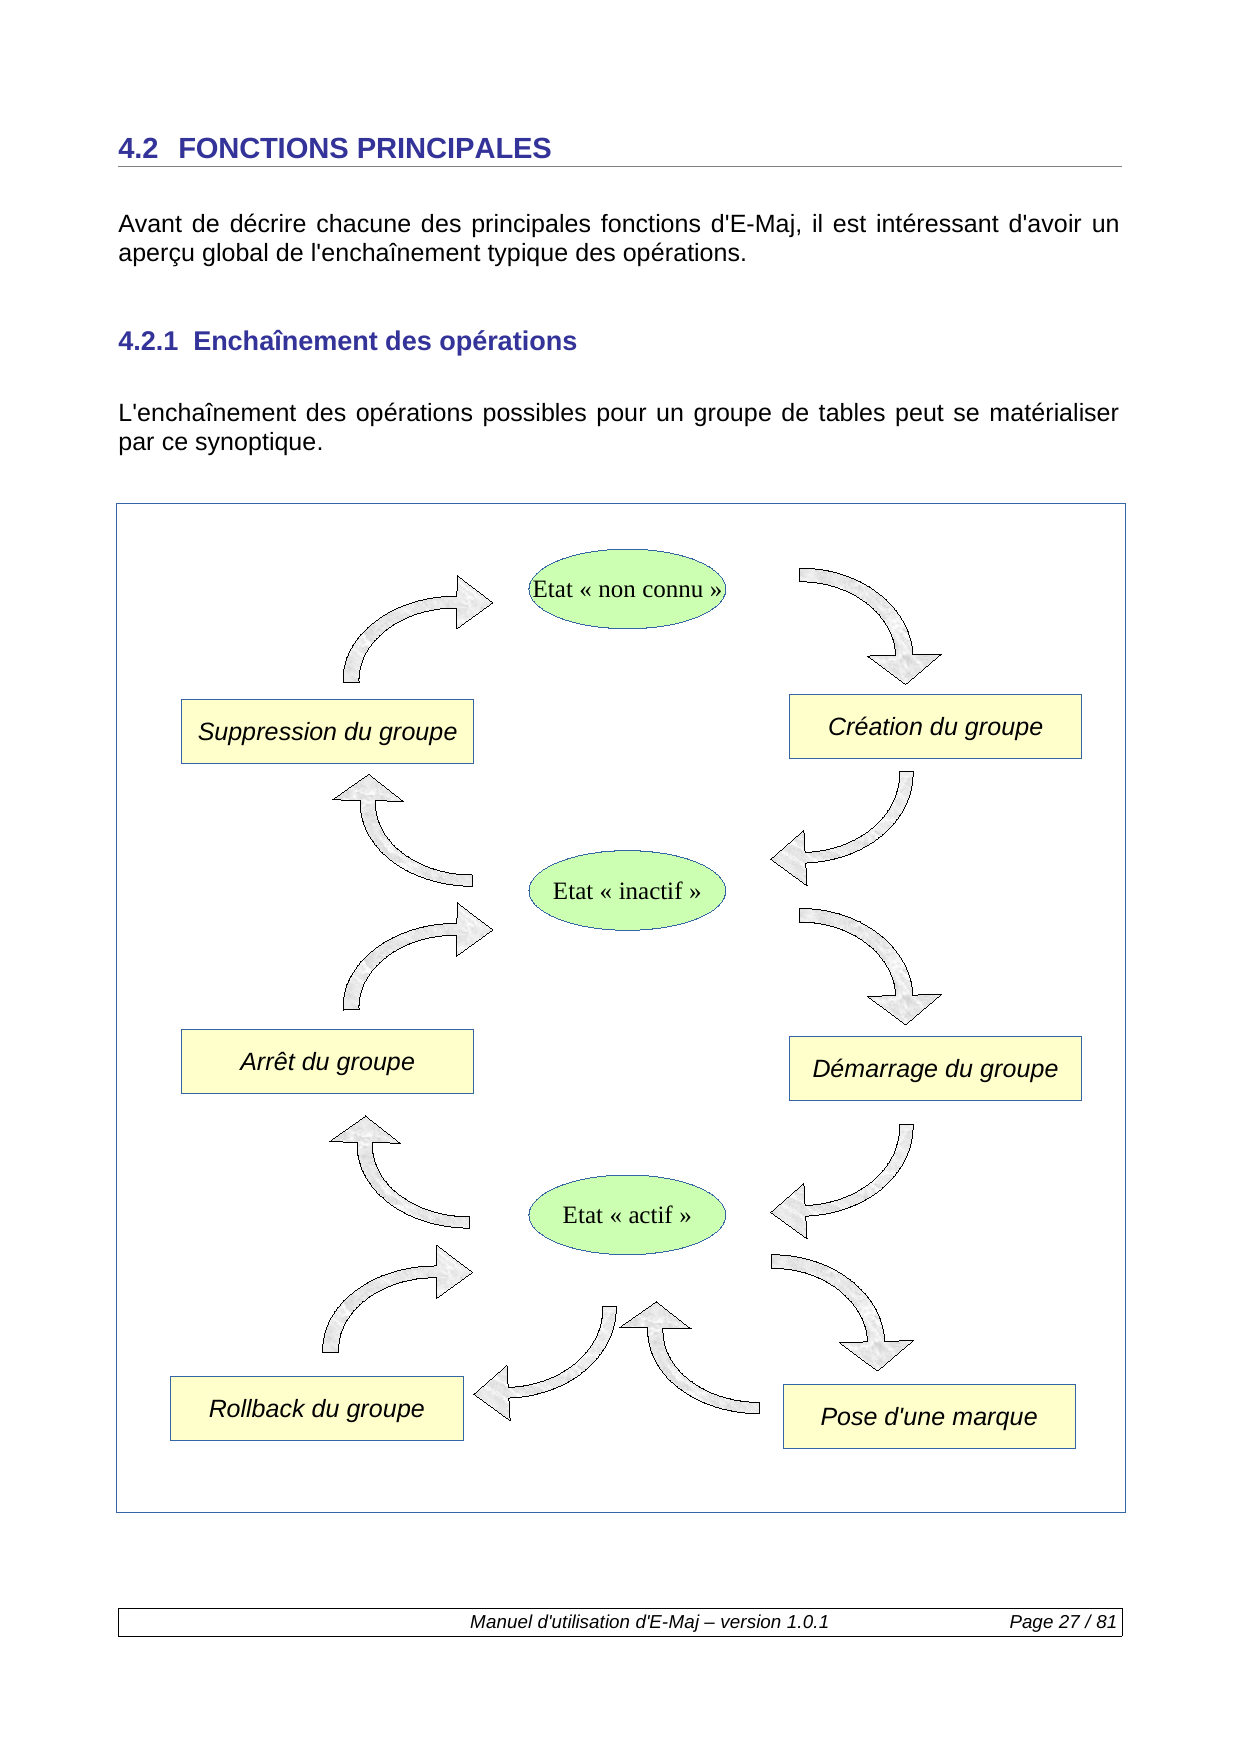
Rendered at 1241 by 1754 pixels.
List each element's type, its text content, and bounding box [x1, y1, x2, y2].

picture [322, 1245, 473, 1352]
picture [333, 774, 473, 886]
picture [770, 772, 913, 884]
picture [620, 1301, 759, 1413]
picture [475, 1307, 616, 1420]
picture [800, 568, 939, 684]
picture [800, 908, 940, 1024]
picture [772, 1254, 912, 1370]
picture [770, 1125, 913, 1237]
picture [343, 903, 493, 1009]
picture [343, 575, 493, 682]
picture [330, 1116, 469, 1228]
text L'enchaînement des opérations possibles pour un groupe de tables peut se matérialiser par ce synoptique. [118, 398, 1122, 456]
subtitle Enchaînement des opérations [118, 325, 1122, 356]
subtitle Fonctions principales [118, 131, 1122, 166]
text Avant de décrire chacune des principales fonctions d'E-Maj, il est intéressant d'avoir un aperçu global de l'enchaînement typique des opérations. [118, 209, 1122, 267]
